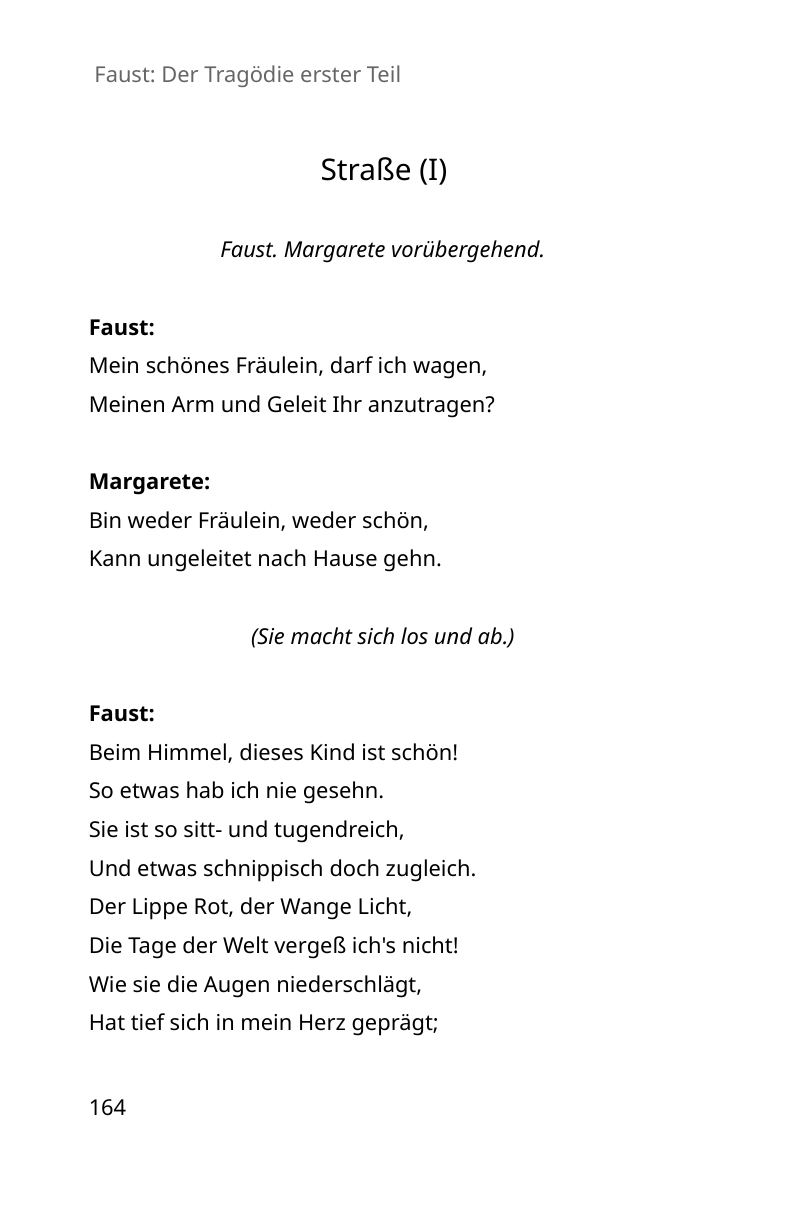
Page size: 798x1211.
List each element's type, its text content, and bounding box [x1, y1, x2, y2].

text Margarete: Bin weder Fräulein, weder schön, Kann ungeleitet nach Hause gehn. [88, 445, 679, 573]
text (Sie macht sich los und ab.) [88, 600, 679, 651]
text Faust: Beim Himmel, dieses Kind ist schön! So etwas hab ich nie gesehn. Sie ist so sitt- und tugendreich, Und etwas schnippisch doch zugleich. Der Lippe Rot, der Wange Licht, Die Tage der Welt vergeß ich's nicht! Wie sie die Augen niederschlägt, Hat tief sich in mein Herz geprägt; [88, 671, 679, 1037]
text Faust. Margarete vorübergehend. [88, 213, 679, 264]
subtitle Straße (I) [88, 118, 679, 189]
text Faust: Mein schönes Fräulein, darf ich wagen, Meinen Arm und Geleit Ihr anzutragen? [88, 285, 679, 419]
